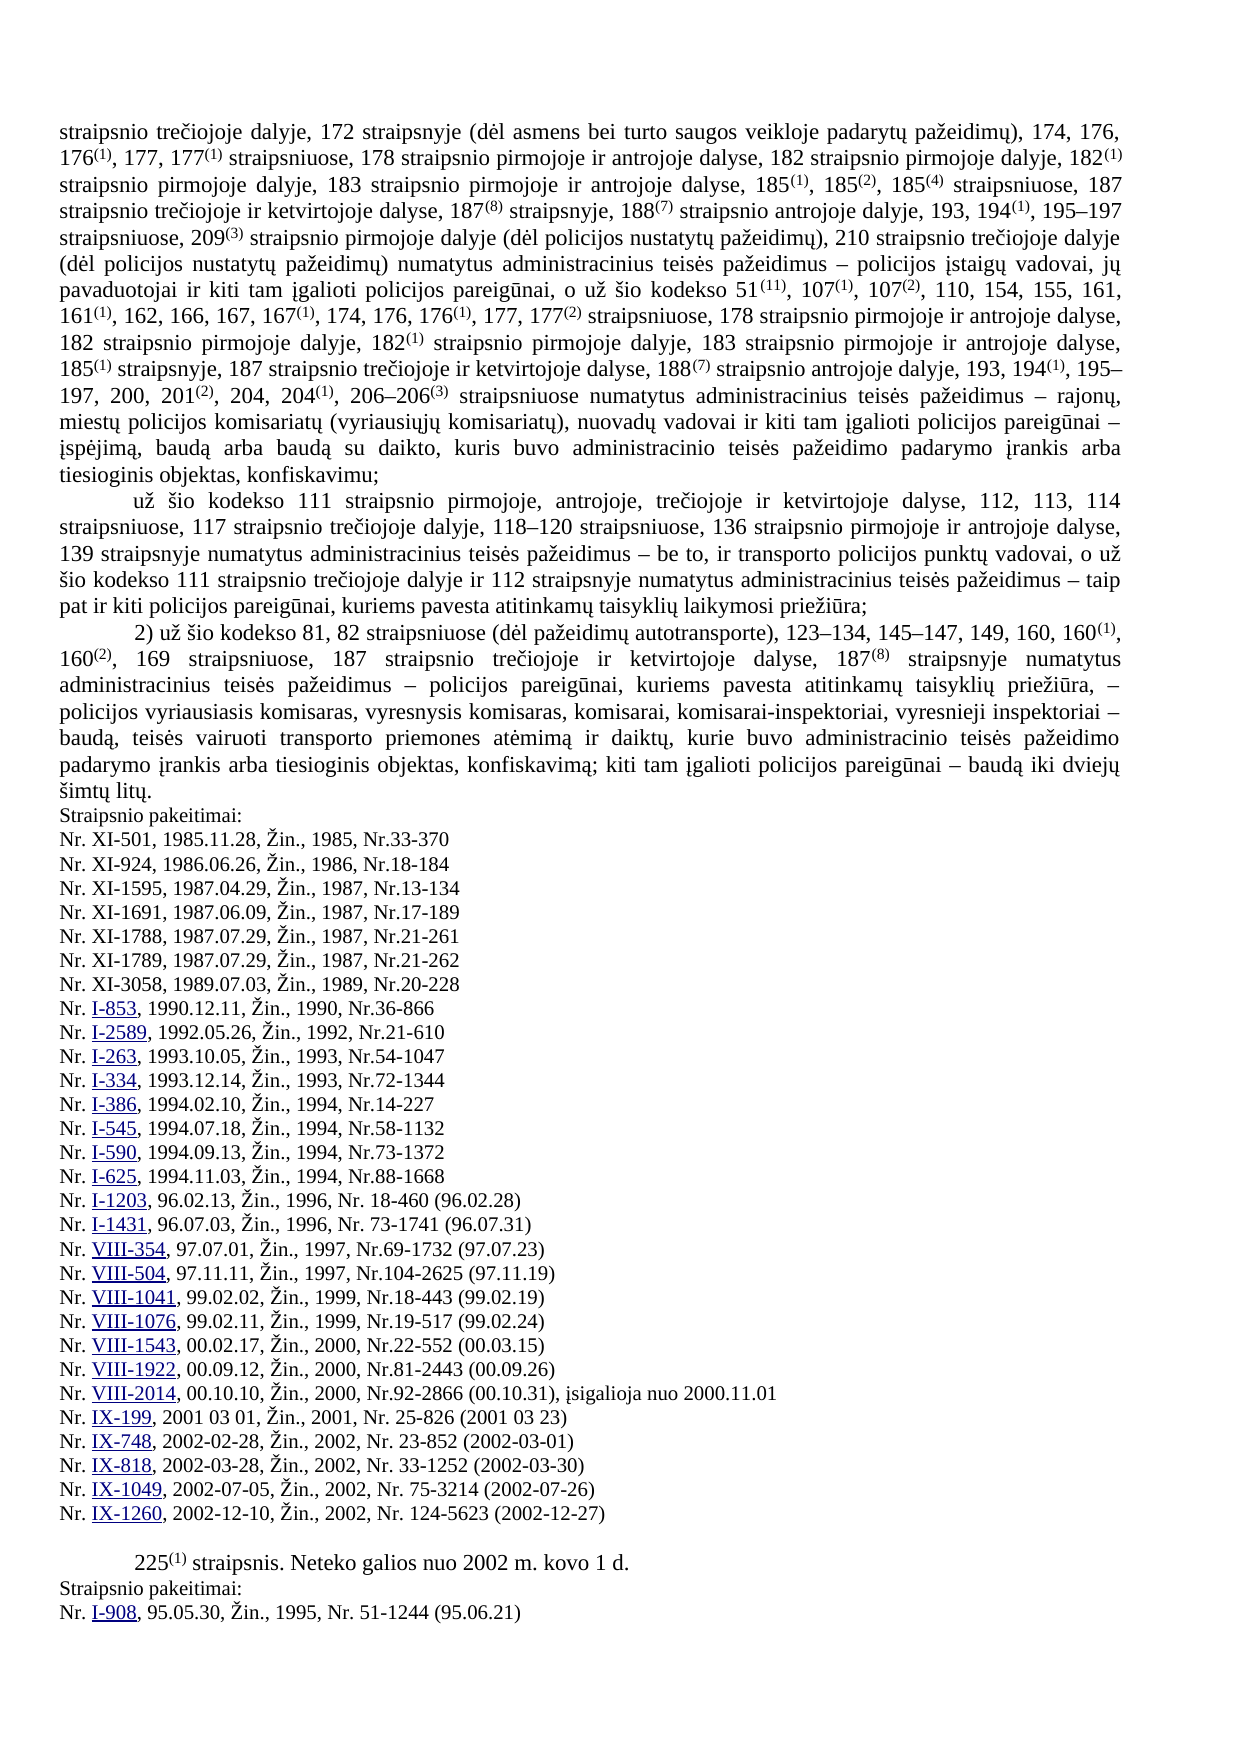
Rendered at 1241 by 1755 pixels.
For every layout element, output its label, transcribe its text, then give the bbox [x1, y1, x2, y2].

text Nr. VIII-1543, 00.02.17, Žin., 2000, Nr.22-552 (00.03.15) [59, 1333, 1122, 1357]
text Nr. XI-1691, 1987.06.09, Žin., 1987, Nr.17-189 [59, 899, 1122, 924]
text Nr. VIII-1041, 99.02.02, Žin., 1999, Nr.18-443 (99.02.19) [59, 1284, 1122, 1309]
text Nr. I-2589, 1992.05.26, Žin., 1992, Nr.21-610 [59, 1020, 1122, 1044]
text Nr. I-334, 1993.12.14, Žin., 1993, Nr.72-1344 [59, 1068, 1122, 1092]
text Nr. XI-1789, 1987.07.29, Žin., 1987, Nr.21-262 [59, 948, 1122, 972]
text Straipsnio pakeitimai: [59, 803, 1122, 827]
text Nr. I-853, 1990.12.11, Žin., 1990, Nr.36-866 [59, 996, 1122, 1020]
text už šio kodekso 111 straipsnio pirmojoje, antrojoje, trečiojoje ir ketvirtojoje dalyse, 112, 113, 114 straipsniuose, 117 straipsnio trečiojoje dalyje, 118–120 straipsniuose, 136 straipsnio pirmojoje ir antrojoje dalyse, 139 straipsnyje numatytus administracinius teisės pažeidimus – be to, ir transporto policijos punktų vadovai, o už šio kodekso 111 straipsnio trečiojoje dalyje ir 112 straipsnyje numatytus administracinius teisės pažeidimus – taip pat ir kiti policijos pareigūnai, kuriems pavesta atitinkamų taisyklių laikymosi priežiūra; [59, 487, 1122, 619]
text Nr. VIII-1922, 00.09.12, Žin., 2000, Nr.81-2443 (00.09.26) [59, 1357, 1122, 1381]
text straipsnio trečiojoje dalyje, 172 straipsnyje (dėl asmens bei turto saugos veikloje padarytų pažeidimų), 174, 176, 176(1), 177, 177(1) straipsniuose, 178 straipsnio pirmojoje ir antrojoje dalyse, 182 straipsnio pirmojoje dalyje, 182(1) straipsnio pirmojoje dalyje, 183 straipsnio pirmojoje ir antrojoje dalyse, 185(1), 185(2), 185(4) straipsniuose, 187 straipsnio trečiojoje ir ketvirtojoje dalyse, 187(8) straipsnyje, 188(7) straipsnio antrojoje dalyje, 193, 194(1), 195–197 straipsniuose, 209(3) straipsnio pirmojoje dalyje (dėl policijos nustatytų pažeidimų), 210 straipsnio trečiojoje dalyje (dėl policijos nustatytų pažeidimų) numatytus administracinius teisės pažeidimus – policijos įstaigų vadovai, jų pavaduotojai ir kiti tam įgalioti policijos pareigūnai, o už šio kodekso 51(11), 107(1), 107(2), 110, 154, 155, 161, 161(1), 162, 166, 167, 167(1), 174, 176, 176(1), 177, 177(2) straipsniuose, 178 straipsnio pirmojoje ir antrojoje dalyse, 182 straipsnio pirmojoje dalyje, 182(1) straipsnio pirmojoje dalyje, 183 straipsnio pirmojoje ir antrojoje dalyse, 185(1) straipsnyje, 187 straipsnio trečiojoje ir ketvirtojoje dalyse, 188(7) straipsnio antrojoje dalyje, 193, 194(1), 195–197, 200, 201(2), 204, 204(1), 206–206(3) straipsniuose numatytus administracinius teisės pažeidimus – rajonų, miestų policijos komisariatų (vyriausiųjų komisariatų), nuovadų vadovai ir kiti tam įgalioti policijos pareigūnai – įspėjimą, baudą arba baudą su daikto, kuris buvo administracinio teisės pažeidimo padarymo įrankis arba tiesioginis objektas, konfiskavimu; [59, 118, 1122, 487]
text Nr. IX-199, 2001 03 01, Žin., 2001, Nr. 25-826 (2001 03 23) [59, 1405, 1122, 1429]
text Nr. I-263, 1993.10.05, Žin., 1993, Nr.54-1047 [59, 1044, 1122, 1068]
text Nr. VIII-354, 97.07.01, Žin., 1997, Nr.69-1732 (97.07.23) [59, 1236, 1122, 1261]
text Nr. VIII-2014, 00.10.10, Žin., 2000, Nr.92-2866 (00.10.31), įsigalioja nuo 2000.11.01 [59, 1381, 1122, 1405]
text Nr. IX-1260, 2002-12-10, Žin., 2002, Nr. 124-5623 (2002-12-27) [59, 1501, 1122, 1525]
text Nr. IX-748, 2002-02-28, Žin., 2002, Nr. 23-852 (2002-03-01) [59, 1429, 1122, 1453]
text Nr. IX-818, 2002-03-28, Žin., 2002, Nr. 33-1252 (2002-03-30) [59, 1453, 1122, 1477]
text Nr. I-386, 1994.02.10, Žin., 1994, Nr.14-227 [59, 1092, 1122, 1116]
text Nr. IX-1049, 2002-07-05, Žin., 2002, Nr. 75-3214 (2002-07-26) [59, 1477, 1122, 1501]
text Nr. XI-501, 1985.11.28, Žin., 1985, Nr.33-370 [59, 827, 1122, 851]
text Nr. XI-1788, 1987.07.29, Žin., 1987, Nr.21-261 [59, 924, 1122, 948]
text Nr. I-545, 1994.07.18, Žin., 1994, Nr.58-1132 [59, 1116, 1122, 1140]
text Nr. I-1203, 96.02.13, Žin., 1996, Nr. 18-460 (96.02.28) [59, 1188, 1122, 1212]
text 225(1) straipsnis. Neteko galios nuo 2002 m. kovo 1 d. [59, 1549, 1122, 1576]
text Nr. XI-1595, 1987.04.29, Žin., 1987, Nr.13-134 [59, 876, 1122, 899]
text Nr. VIII-504, 97.11.11, Žin., 1997, Nr.104-2625 (97.11.19) [59, 1261, 1122, 1284]
text Straipsnio pakeitimai: [59, 1576, 1122, 1600]
text Nr. XI-924, 1986.06.26, Žin., 1986, Nr.18-184 [59, 851, 1122, 876]
text 2) už šio kodekso 81, 82 straipsniuose (dėl pažeidimų autotransporte), 123–134, 145–147, 149, 160, 160(1), 160(2), 169 straipsniuose, 187 straipsnio trečiojoje ir ketvirtojoje dalyse, 187(8) straipsnyje numatytus administracinius teisės pažeidimus – policijos pareigūnai, kuriems pavesta atitinkamų taisyklių priežiūra, – policijos vyriausiasis komisaras, vyresnysis komisaras, komisarai, komisarai-inspektoriai, vyresnieji inspektoriai – baudą, teisės vairuoti transporto priemones atėmimą ir daiktų, kurie buvo administracinio teisės pažeidimo padarymo įrankis arba tiesioginis objektas, konfiskavimą; kiti tam įgalioti policijos pareigūnai – baudą iki dviejų šimtų litų. [59, 619, 1121, 803]
text Nr. I-590, 1994.09.13, Žin., 1994, Nr.73-1372 [59, 1140, 1122, 1164]
text Nr. I-1431, 96.07.03, Žin., 1996, Nr. 73-1741 (96.07.31) [59, 1212, 1122, 1236]
text Nr. VIII-1076, 99.02.11, Žin., 1999, Nr.19-517 (99.02.24) [59, 1309, 1122, 1333]
text Nr. XI-3058, 1989.07.03, Žin., 1989, Nr.20-228 [59, 972, 1122, 996]
text Nr. I-625, 1994.11.03, Žin., 1994, Nr.88-1668 [59, 1164, 1122, 1188]
text Nr. I-908, 95.05.30, Žin., 1995, Nr. 51-1244 (95.06.21) [59, 1600, 1122, 1624]
